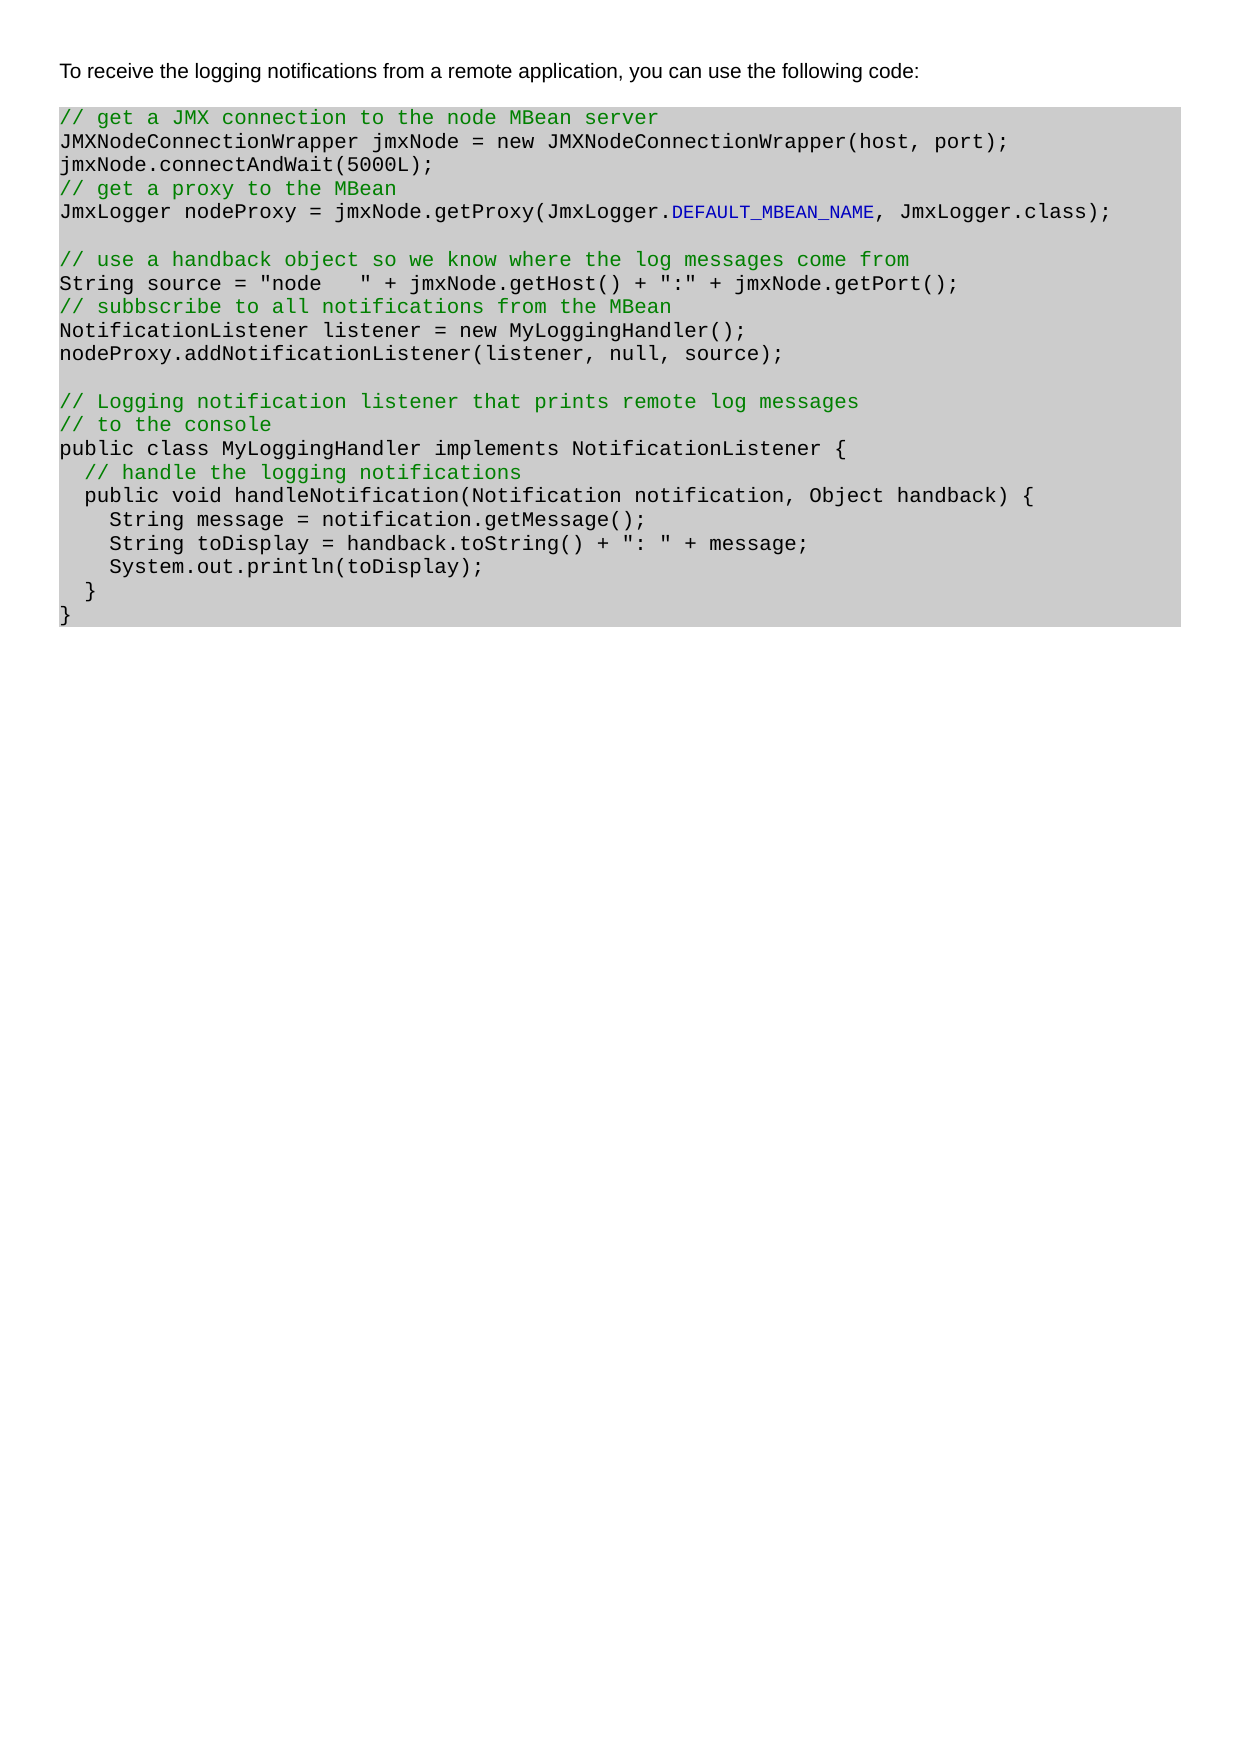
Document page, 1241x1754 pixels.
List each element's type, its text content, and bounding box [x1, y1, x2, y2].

text To receive the logging notifications from a remote application, you can use the following code: [59, 59, 1181, 83]
text String source = "node " + jmxNode.getHost() + ":" + jmxNode.getPort(); [59, 272, 1181, 296]
text nodeProxy.addNotificationListener(listener, null, source); [59, 343, 1181, 367]
text String message = notification.getMessage(); [59, 509, 1181, 533]
text // to the console [59, 414, 1181, 438]
text public void handleNotification(Notification notification, Object handback) { [59, 485, 1181, 509]
text public class MyLoggingHandler implements NotificationListener { [59, 438, 1181, 462]
text } [59, 603, 1181, 627]
text // handle the logging notifications [59, 462, 1181, 485]
text // subbscribe to all notifications from the MBean [59, 296, 1181, 320]
text // get a JMX connection to the node MBean server [59, 107, 1181, 131]
text // use a handback object so we know where the log messages come from [59, 249, 1181, 272]
text NotificationListener listener = new MyLoggingHandler(); [59, 320, 1181, 343]
text // get a proxy to the MBean [59, 178, 1181, 202]
text JMXNodeConnectionWrapper jmxNode = new JMXNodeConnectionWrapper(host, port); [59, 131, 1181, 154]
text System.out.println(toDisplay); [59, 556, 1181, 580]
text // Logging notification listener that prints remote log messages [59, 391, 1181, 414]
text jmxNode.connectAndWait(5000L); [59, 154, 1181, 178]
text JmxLogger nodeProxy = jmxNode.getProxy(JmxLogger.DEFAULT_MBEAN_NAME, JmxLogger.class); [59, 202, 1181, 225]
text String toDisplay = handback.toString() + ": " + message; [59, 533, 1181, 556]
text } [59, 580, 1181, 603]
